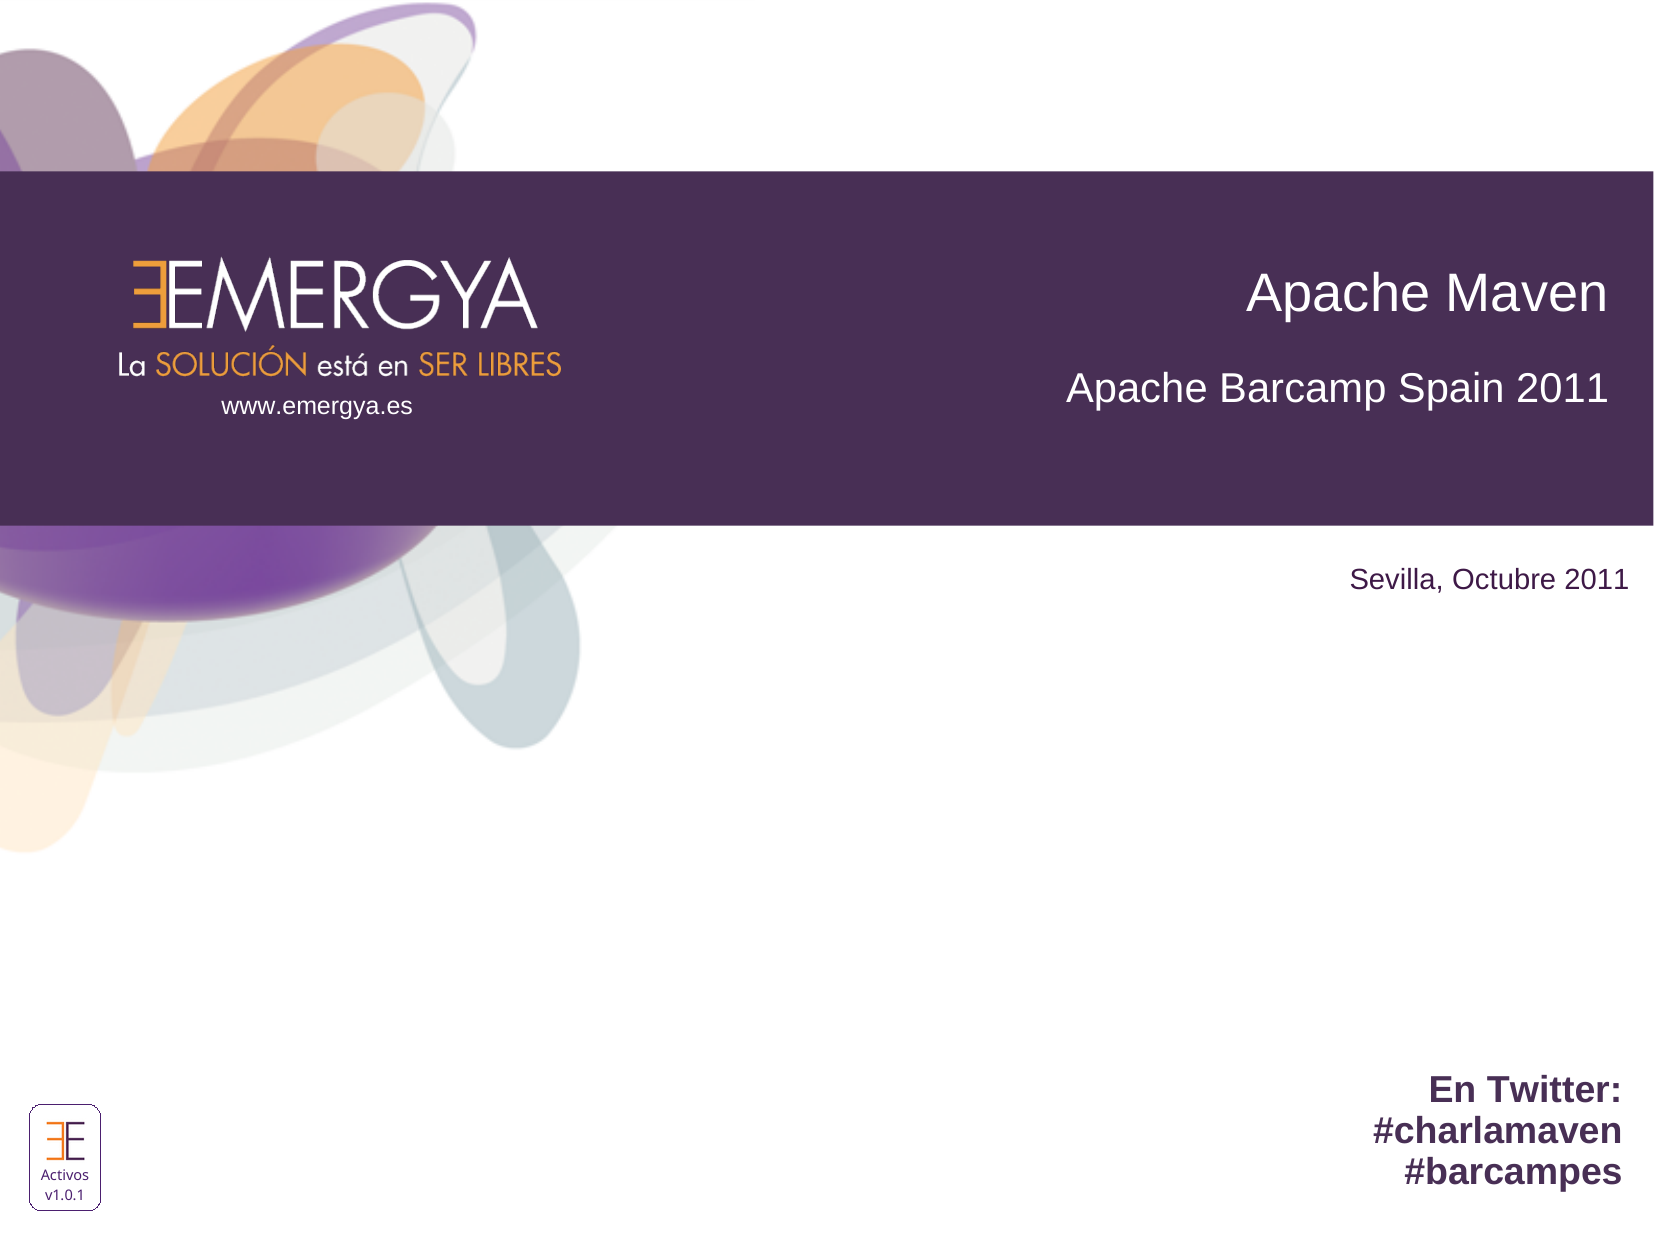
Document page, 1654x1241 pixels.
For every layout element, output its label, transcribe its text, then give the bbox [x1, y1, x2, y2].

text_box En Twitter: #charlamaven #barcampes [1358, 1062, 1638, 1221]
text_box Apache Maven Apache Barcamp Spain 2011 [649, 254, 1625, 419]
picture [117, 256, 562, 384]
picture [43, 1118, 87, 1163]
text_box [29, 1104, 101, 1211]
text_box Sevilla, Octubre 2011 [1228, 555, 1645, 604]
picture [0, 526, 755, 863]
picture [0, 0, 755, 171]
